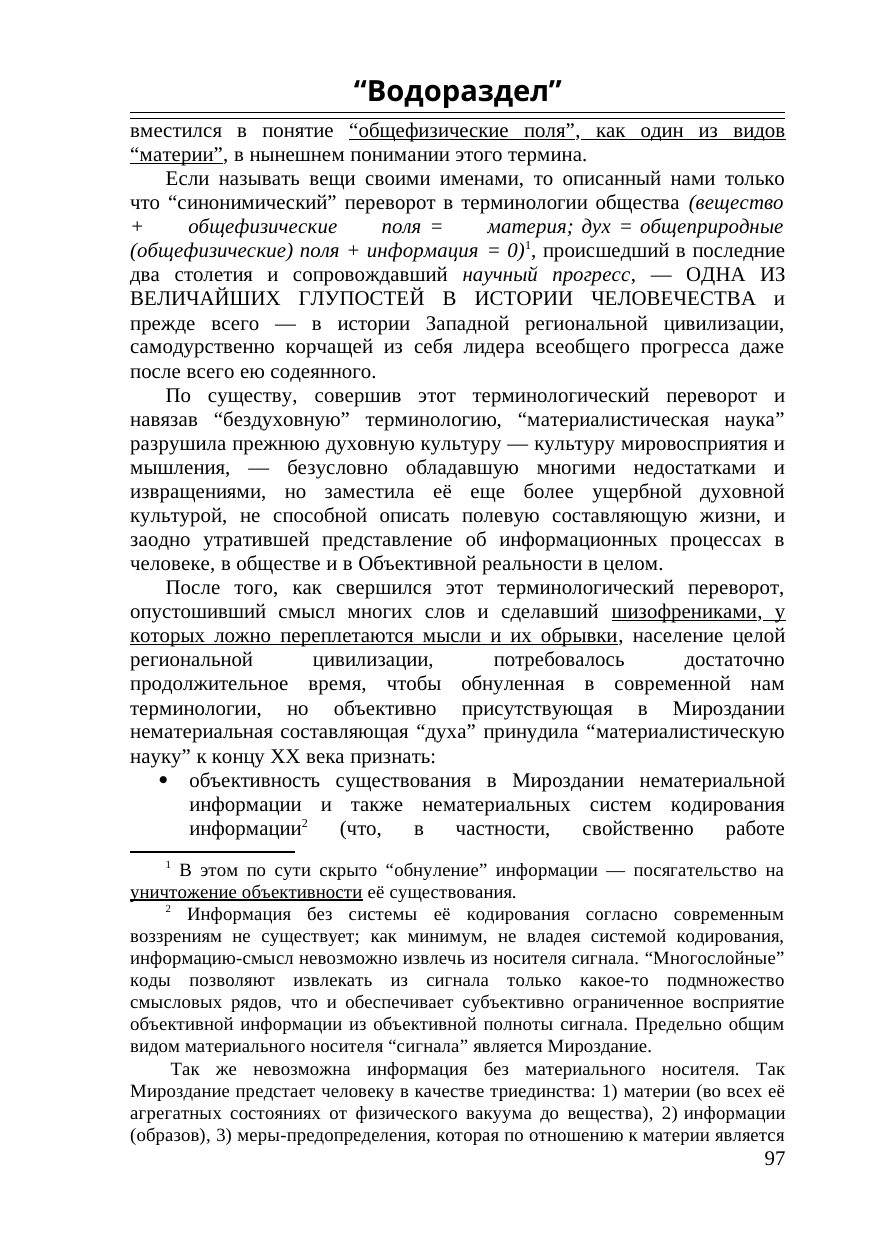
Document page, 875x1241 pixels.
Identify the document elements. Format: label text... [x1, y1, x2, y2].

list объективность существования в Мироздании нематериальной информации и также нематериальных систем кодирования информации (что, в частности, свойственно работе [159, 767, 785, 840]
text После того, как свершился этот терминологический переворот, опустошивший смысл многих слов и сделавший шизофрениками, у которых ложно переплетаются мысли и их обрывки, население целой региональной цивилизации, потребовалось достаточно продолжительное время, чтобы обнуленная в современной нам терминологии, но объективно присутствующая в Мироздании нематериальная составляющая “духа” принудила “материалистическую науку” к концу ХХ века признать: [130, 575, 785, 767]
list Информация без системы её кодирования согласно современным воззрениям не существует; как минимум, не владея системой кодирования, информацию-смысл невозможно извлечь из носителя сигнала. “Многослойные” коды позволяют извлекать из сигнала только какое-то подмножество смысловых рядов, что и обеспечивает субъективно ограниченное восприятие объективной информации из объективной полноты сигнала. Предельно общим видом материального носителя “сигнала” является Мироздание. [130, 902, 785, 1057]
text Если называть вещи своими именами, то описанный нами только что “синонимический” переворот в терминологии общества (вещество + общефизические поля = материя; дух = общеприродные (общефизические) поля + информация = 0), происшедший в последние два столетия и сопровождавший научный прогресс, — ОДНА ИЗ ВЕЛИЧАЙШИХ ГЛУПОСТЕЙ В ИСТОРИИ ЧЕЛОВЕЧЕСТВА и прежде всего — в истории Западной региональной цивилизации, самодурственно корчащей из себя лидера всеобщего прогресса даже после всего ею содеянного. [130, 166, 785, 382]
text В этом по сути скрыто “обнуление” информации — посягательство на уничтожение объективности её существования. [130, 858, 785, 902]
text По существу, совершив этот терминологический переворот и навязав “бездуховную” терминологию, “материалистическая наука” разрушила прежнюю духовную культуру — культуру мировосприятия и мышления, — безусловно обладавшую многими недостатками и извращениями, но заместила её еще более ущербной духовной культурой, не способной описать полевую составляющую жизни, и заодно утратившей представление об информационных процессах в человеке, в обществе и в Объективной реальности в целом. [130, 382, 785, 575]
list Так же невозможна информация без материального носителя. Так Мироздание предстает человеку в качестве триединства: 1) материи (во всех её агрегатных состояниях от физического вакуума до вещества), 2) информации (образов), 3) меры-предопределения, которая по отношению к материи является [130, 1057, 785, 1145]
text вместился в понятие “общефизические поля”, как один из видов “материи”, в нынешнем понимании этого термина. [130, 119, 785, 166]
